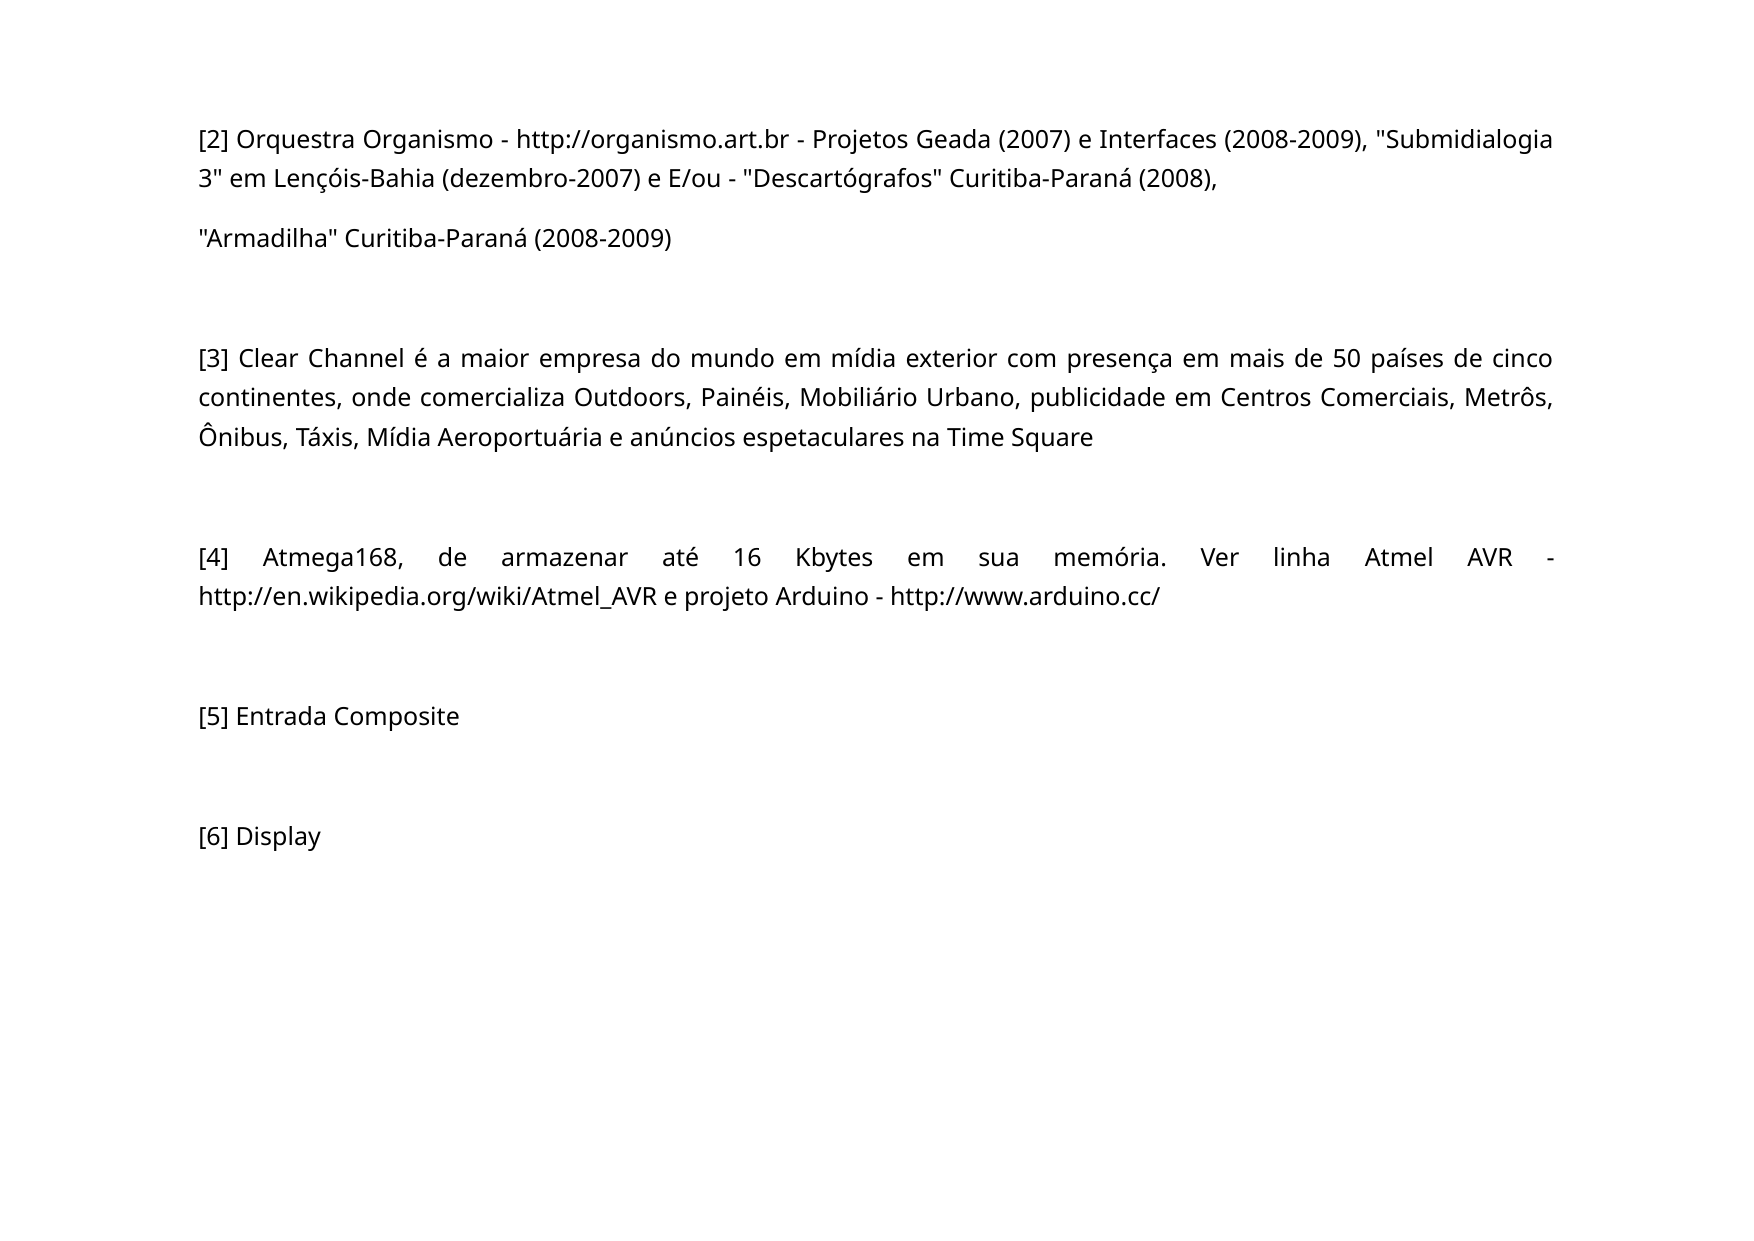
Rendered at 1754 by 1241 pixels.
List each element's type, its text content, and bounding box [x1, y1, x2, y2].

text [5] Entrada Composite [198, 698, 1556, 732]
text "Armadilha" Curitiba-Paraná (2008-2009) [198, 221, 1556, 255]
text [6] Display [198, 818, 1556, 852]
text [4] Atmega168, de armazenar até 16 Kbytes em sua memória. Ver linha Atmel AVR - http://en.wikipedia.org/wiki/Atmel_AVR e projeto Arduino - http://www.arduino.cc/ [198, 539, 1556, 612]
text [2] Orquestra Organismo - http://organismo.art.br - Projetos Geada (2007) e Interfaces (2008-2009), "Submidialogia 3" em Lençóis-Bahia (dezembro-2007) e E/ou - "Descartógrafos" Curitiba-Paraná (2008), [198, 122, 1556, 195]
text [3] Clear Channel é a maior empresa do mundo em mídia exterior com presença em mais de 50 países de cinco continentes, onde comercializa Outdoors, Painéis, Mobiliário Urbano, publicidade em Centros Comerciais, Metrôs, Ônibus, Táxis, Mídia Aeroportuária e anúncios espetaculares na Time Square [198, 341, 1556, 453]
